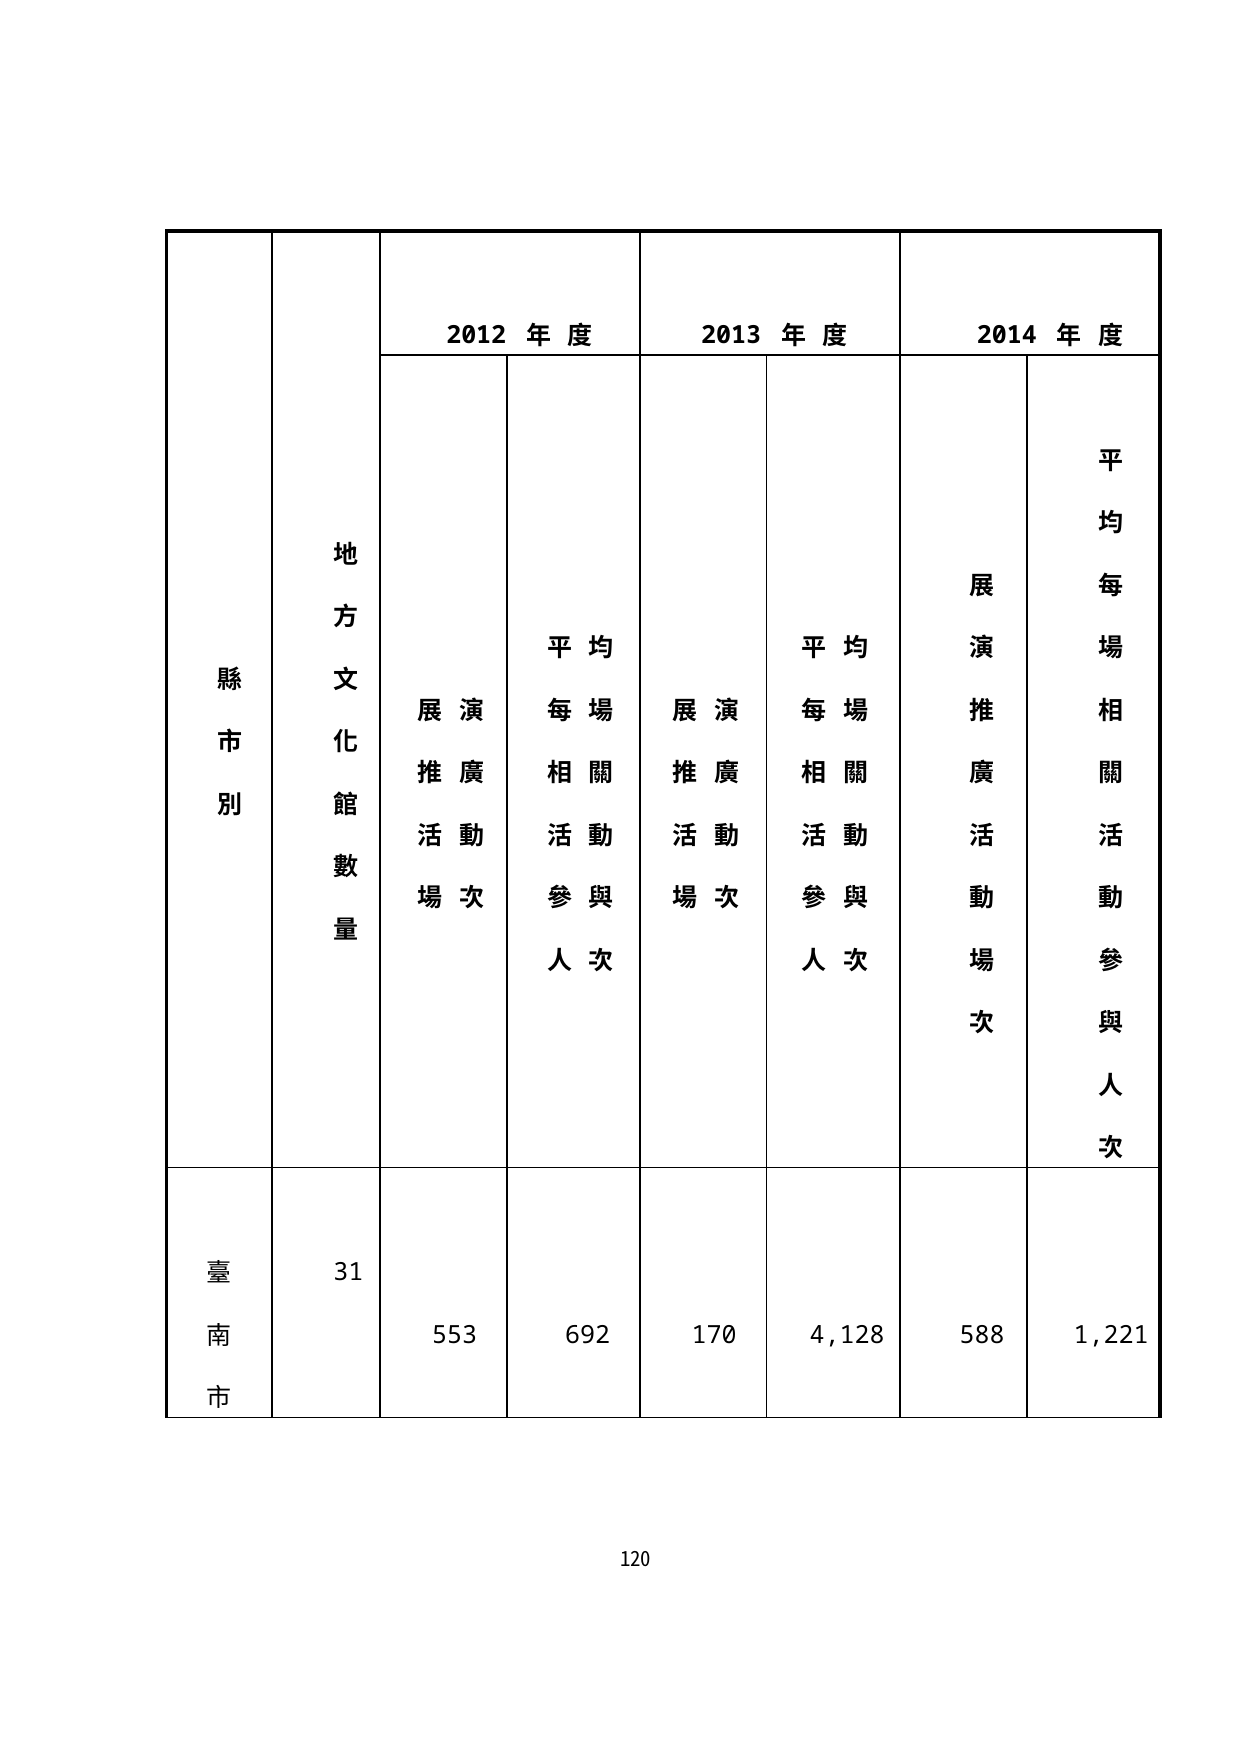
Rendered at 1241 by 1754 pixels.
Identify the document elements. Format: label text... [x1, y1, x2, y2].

table_cell 1,221 [1028, 1168, 1158, 1417]
table_cell 31 [273, 1168, 379, 1417]
table_cell 展演推廣活動場次 [901, 356, 1026, 1167]
table_cell 平均每場相關活動參與人次 [508, 356, 639, 1167]
table_cell 588 [901, 1168, 1026, 1417]
table_header 2014年度 [901, 233, 1158, 354]
table_header 縣市別 [168, 233, 271, 1167]
table_header 2013年度 [641, 233, 899, 354]
table_cell 臺南市 [168, 1168, 271, 1417]
table_header 地方文化館數量 [273, 233, 379, 1167]
table_cell 170 [641, 1168, 766, 1417]
table_cell 平均每場 相關活動參與人次 [767, 356, 899, 1167]
table_header 2012年度 [381, 233, 639, 354]
table_cell 展演推廣活動場次 [641, 356, 766, 1167]
table_cell 展演推廣活動場次 [381, 356, 506, 1167]
table_cell 平均每場 相關活動參與人次 [1028, 356, 1158, 1167]
table_cell 692 [508, 1168, 639, 1417]
table_cell 4,128 [767, 1168, 899, 1417]
table_cell 553 [381, 1168, 506, 1417]
